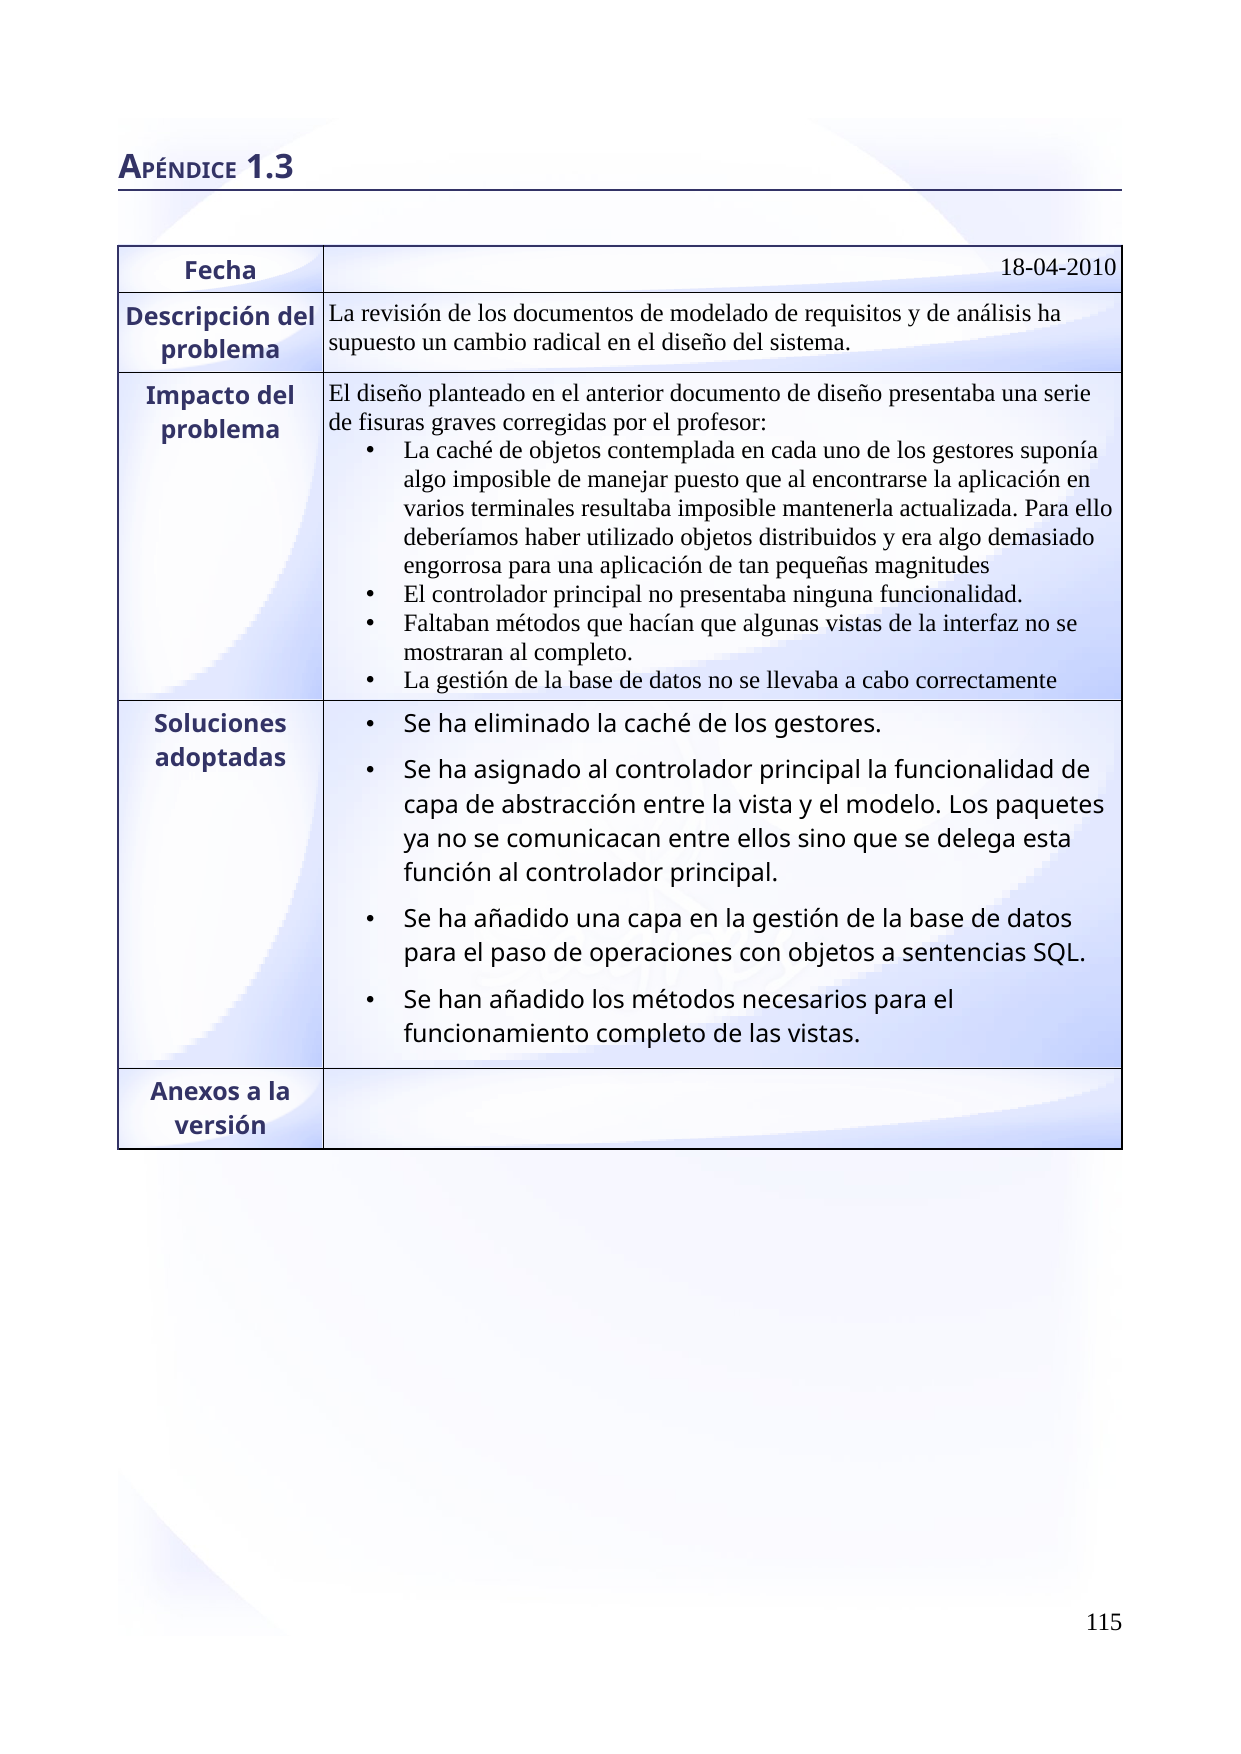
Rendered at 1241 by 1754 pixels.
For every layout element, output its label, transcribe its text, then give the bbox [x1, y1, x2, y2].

table_cell El diseño planteado en el anterior documento de diseño presentaba una serie de fisuras graves corregidas por el profesor: La caché de objetos contemplada en cada uno de los gestores suponía algo imposible de manejar puesto que al encontrarse la aplicación en varios terminales resultaba imposible mantenerla actualizada. Para ello deberíamos haber utilizado objetos distribuidos y era algo demasiado engorrosa para una aplicación de tan pequeñas magnitudes El controlador principal no presentaba ninguna funcionalidad. Faltaban métodos que hacían que algunas vistas de la interfaz no se mostraran al completo. La gestión de la base de datos no se llevaba a cabo correctamente [324, 373, 1121, 700]
table_cell Soluciones adoptadas [119, 701, 323, 1068]
picture [118, 1150, 1122, 1636]
table_cell Anexos a la versión [119, 1069, 323, 1148]
picture [118, 118, 1122, 143]
table_cell Descripción del problema [119, 293, 323, 372]
table_header 18-04-2010 [324, 247, 1121, 292]
table_cell La revisión de los documentos de modelado de requisitos y de análisis ha supuesto un cambio radical en el diseño del sistema. [324, 293, 1121, 372]
subtitle Apéndice 1.3 [118, 143, 1122, 189]
table_cell Impacto del problema [119, 373, 323, 700]
picture [118, 191, 1122, 245]
table_cell Se ha eliminado la caché de los gestores. Se ha asignado al controlador principal la funcionalidad de capa de abstracción entre la vista y el modelo. Los paquetes ya no se comunicacan entre ellos sino que se delega esta función al controlador principal. Se ha añadido una capa en la gestión de la base de datos para el paso de operaciones con objetos a sentencias SQL. Se han añadido los métodos necesarios para el funcionamiento completo de las vistas. [324, 701, 1121, 1068]
table_header Fecha [119, 247, 323, 292]
table_cell [324, 1069, 1121, 1148]
